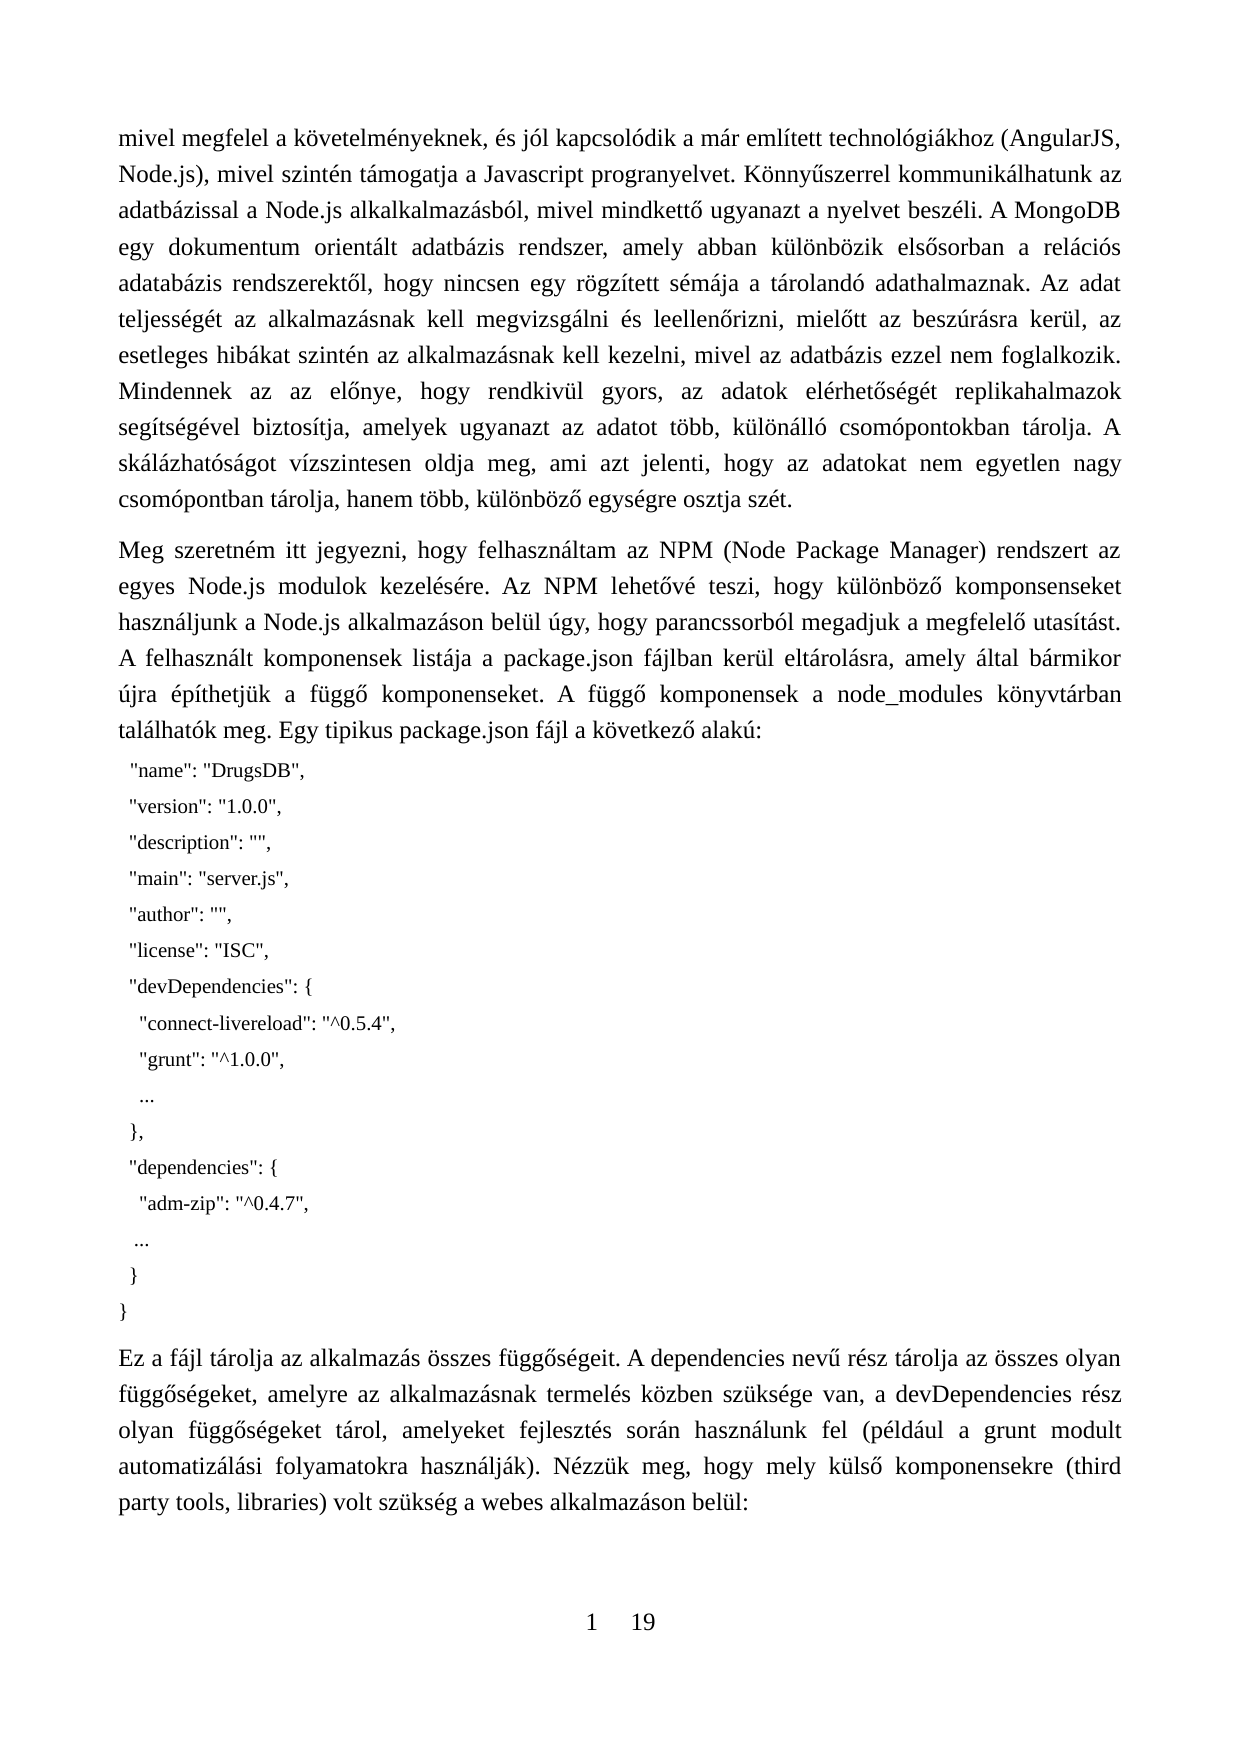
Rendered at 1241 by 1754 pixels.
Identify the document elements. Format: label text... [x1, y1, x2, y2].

subtitle ... [118, 1229, 1122, 1250]
subtitle Meg szeretném itt jegyezni, hogy felhasználtam az NPM (Node Package Manager) rendszert az egyes Node.js modulok kezelésére. Az NPM lehetővé teszi, hogy különböző komponsenseket használjunk a Node.js alkalmazáson belül úgy, hogy parancssorból megadjuk a megfelelő utasítást. A felhasznált komponensek listája a package.json fájlban kerül eltárolásra, amely által bármikor újra építhetjük a függő komponenseket. A függő komponensek a node_modules könyvtárban találhatók meg. Egy tipikus package.json fájl a következő alakú: [118, 529, 1122, 746]
subtitle "connect-livereload": "^0.5.4", [118, 1013, 1122, 1034]
subtitle "dependencies": { [118, 1157, 1122, 1178]
subtitle }, [118, 1121, 1122, 1142]
subtitle "version": "1.0.0", [118, 797, 1122, 818]
subtitle Ez a fájl tárolja az alkalmazás összes függőségeit. A dependencies nevű rész tárolja az összes olyan függőségeket, amelyre az alkalmazásnak termelés közben szüksége van, a devDependencies rész olyan függőségeket tárol, amelyeket fejlesztés során használunk fel (például a grunt modult automatizálási folyamatokra használják). Nézzük meg, hogy mely külső komponensekre (third party tools, libraries) volt szükség a webes alkalmazáson belül: [118, 1337, 1122, 1518]
subtitle "name": "DrugsDB", [118, 761, 1122, 782]
subtitle "adm-zip": "^0.4.7", [118, 1193, 1122, 1214]
subtitle "description": "", [118, 833, 1122, 854]
subtitle } [118, 1265, 1122, 1286]
subtitle "grunt": "^1.0.0", [118, 1049, 1122, 1070]
subtitle "author": "", [118, 905, 1122, 926]
subtitle } [118, 1301, 1122, 1322]
subtitle "license": "ISC", [118, 941, 1122, 962]
subtitle mivel megfelel a követelményeknek, és jól kapcsolódik a már említett technológiákhoz (AngularJS, Node.js), mivel szintén támogatja a Javascript progranyelvet. Könnyűszerrel kommunikálhatunk az adatbázissal a Node.js alkalkalmazásból, mivel mindkettő ugyanazt a nyelvet beszéli. A MongoDB egy dokumentum orientált adatbázis rendszer, amely abban különbözik elsősorban a relációs adatabázis rendszerektől, hogy nincsen egy rögzített sémája a tárolandó adathalmaznak. Az adat teljességét az alkalmazásnak kell megvizsgálni és leellenőrizni, mielőtt az beszúrásra kerül, az esetleges hibákat szintén az alkalmazásnak kell kezelni, mivel az adatbázis ezzel nem foglalkozik. Mindennek az az előnye, hogy rendkivül gyors, az adatok elérhetőségét replikahalmazok segítségével biztosítja, amelyek ugyanazt az adatot több, különálló csomópontokban tárolja. A skálázhatóságot vízszintesen oldja meg, ami azt jelenti, hogy az adatokat nem egyetlen nagy csomópontban tárolja, hanem több, különböző egységre osztja szét. [118, 118, 1122, 514]
subtitle "devDependencies": { [118, 977, 1122, 998]
subtitle ... [118, 1085, 1122, 1106]
subtitle "main": "server.js", [118, 869, 1122, 890]
